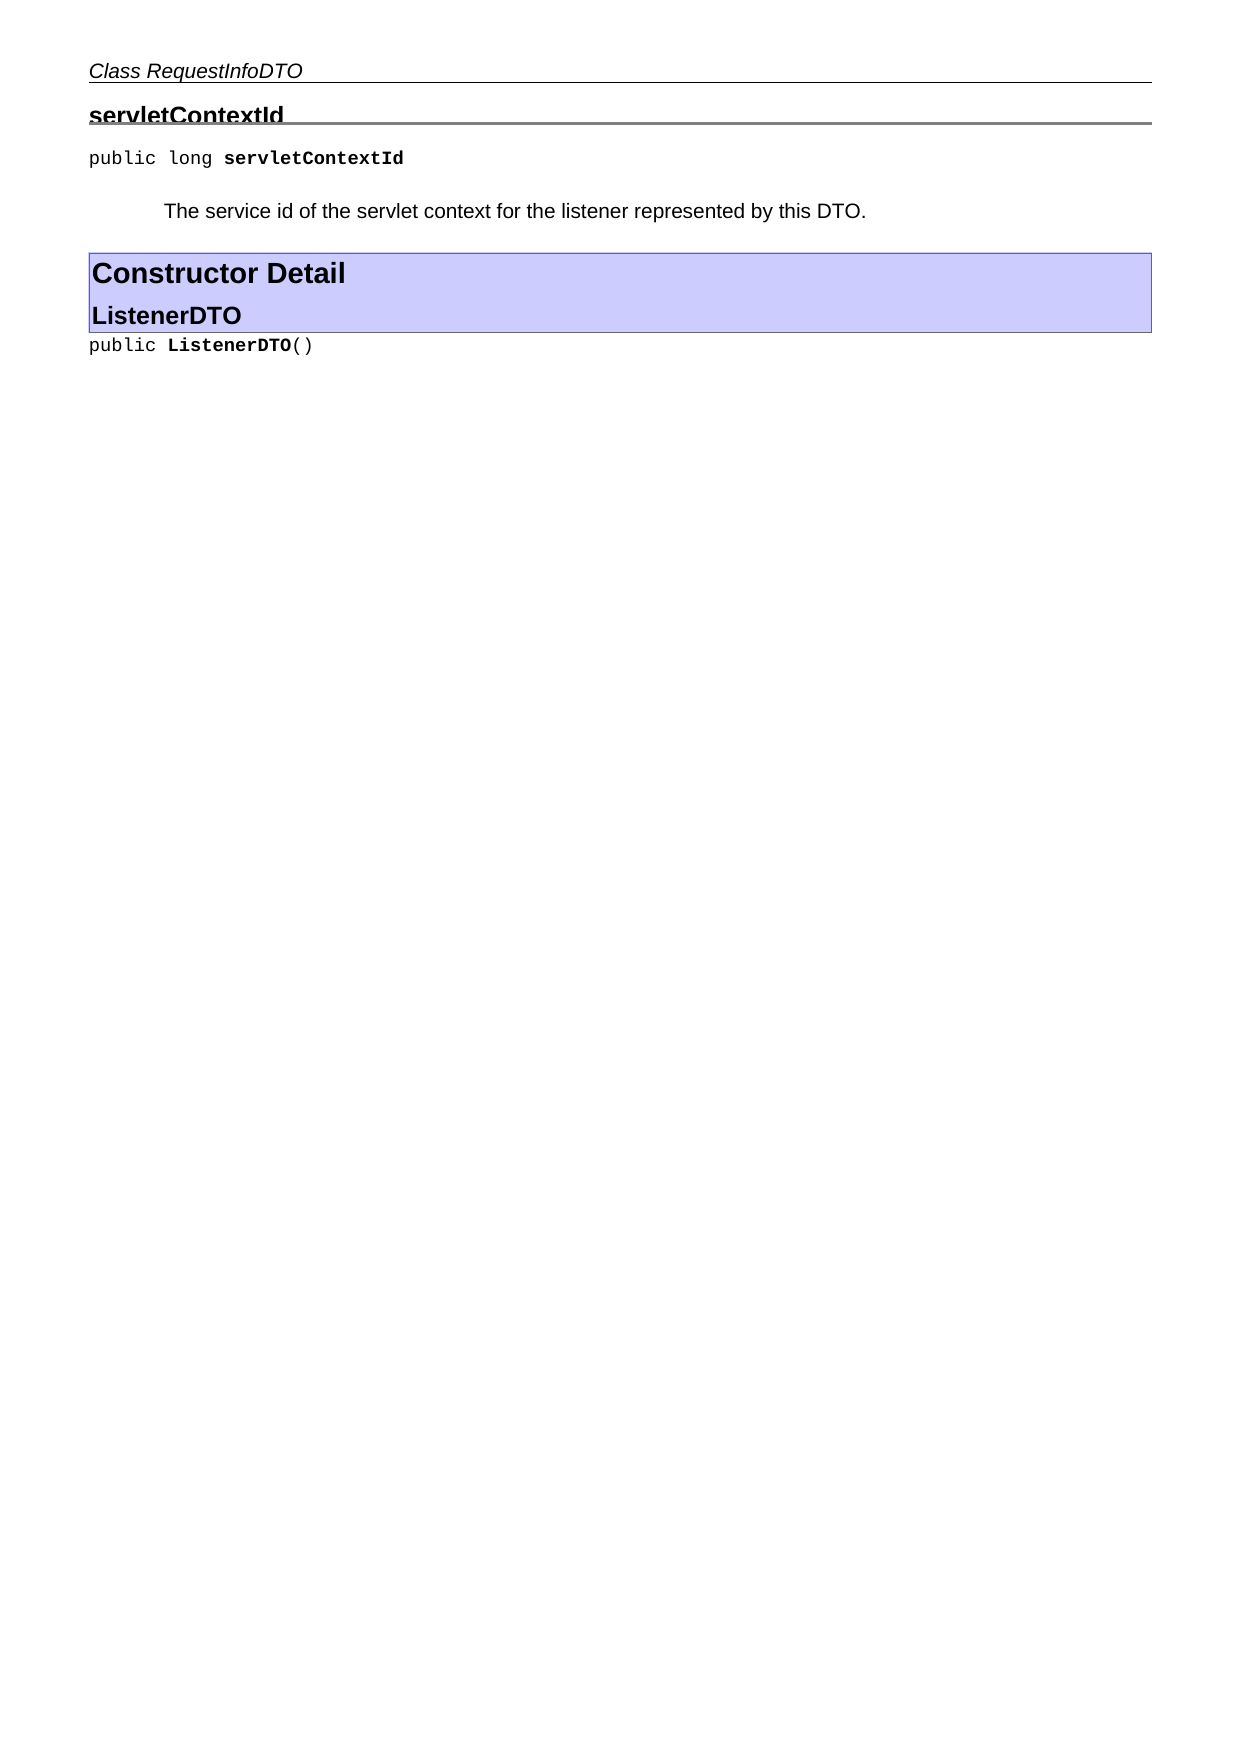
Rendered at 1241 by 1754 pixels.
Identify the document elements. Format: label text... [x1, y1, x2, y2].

text public long servletContextId [88, 149, 1152, 170]
text The service id of the servlet context for the listener represented by this DTO. [163, 199, 1152, 223]
subtitle Constructor Detail [90, 254, 1151, 289]
subtitle ListenerDTO [90, 298, 1151, 332]
text public ListenerDTO() [88, 336, 1152, 357]
